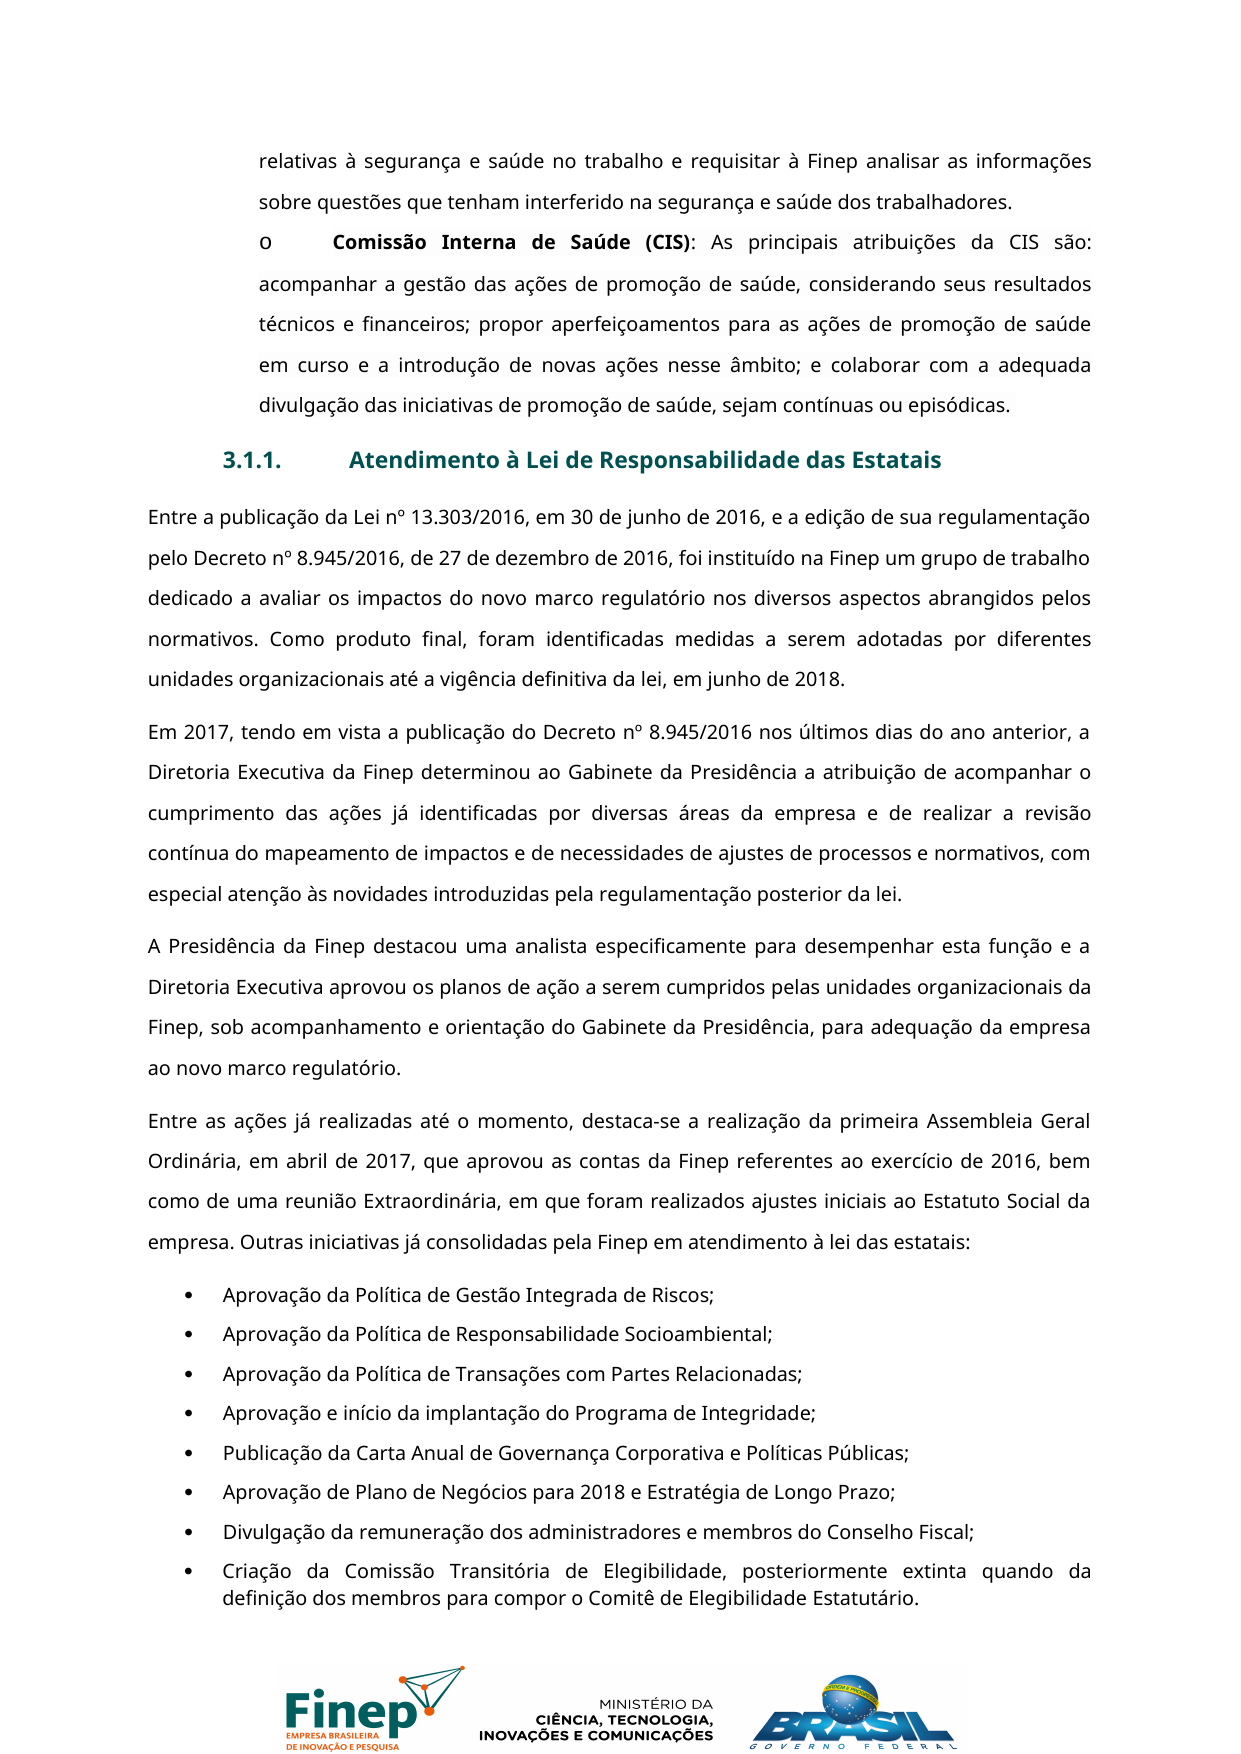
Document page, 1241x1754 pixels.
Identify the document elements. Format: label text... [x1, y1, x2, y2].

text Entre a publicação da Lei nº 13.303/2016, em 30 de junho de 2016, e a edição de sua regulamentação pelo Decreto nº 8.945/2016, de 27 de dezembro de 2016, foi instituído na Finep um grupo de trabalho dedicado a avaliar os impactos do novo marco regulatório nos diversos aspectos abrangidos pelos normativos. Como produto final, foram identificadas medidas a serem adotadas por diferentes unidades organizacionais até a vigência definitiva da lei, em junho de 2018. [148, 503, 1092, 692]
text Em 2017, tendo em vista a publicação do Decreto nº 8.945/2016 nos últimos dias do ano anterior, a Diretoria Executiva da Finep determinou ao Gabinete da Presidência a atribuição de acompanhar o cumprimento das ações já identificadas por diversas áreas da empresa e de realizar a revisão contínua do mapeamento de impactos e de necessidades de ajustes de processos e normativos, com especial atenção às novidades introduzidas pela regulamentação posterior da lei. [148, 718, 1092, 907]
list Aprovação de Plano de Negócios para 2018 e Estratégia de Longo Prazo; [185, 1478, 1092, 1505]
list Publicação da Carta Anual de Governança Corporativa e Políticas Públicas; [185, 1439, 1092, 1466]
list Aprovação da Política de Gestão Integrada de Riscos; [185, 1281, 1092, 1308]
list Atendimento à Lei de Responsabilidade das Estatais [223, 444, 1092, 475]
list Criação da Comissão Transitória de Elegibilidade, posteriormente extinta quando da definição dos membros para compor o Comitê de Elegibilidade Estatutário. [185, 1557, 1092, 1611]
text Entre as ações já realizadas até o momento, destaca-se a realização da primeira Assembleia Geral Ordinária, em abril de 2017, que aprovou as contas da Finep referentes ao exercício de 2016, bem como de uma reunião Extraordinária, em que foram realizados ajustes iniciais ao Estatuto Social da empresa. Outras iniciativas já consolidadas pela Finep em atendimento à lei das estatais: [148, 1107, 1092, 1255]
text A Presidência da Finep destacou uma analista especificamente para desempenhar esta função e a Diretoria Executiva aprovou os planos de ação a serem cumpridos pelas unidades organizacionais da Finep, sob acompanhamento e orientação do Gabinete da Presidência, para adequação da empresa ao novo marco regulatório. [148, 933, 1092, 1081]
list Aprovação e início da implantação do Programa de Integridade; [185, 1399, 1092, 1426]
list Comissão Interna de Saúde (CIS): As principais atribuições da CIS são: acompanhar a gestão das ações de promoção de saúde, considerando seus resultados técnicos e financeiros; propor aperfeiçoamentos para as ações de promoção de saúde em curso e a introdução de novas ações nesse âmbito; e colaborar com a adequada divulgação das iniciativas de promoção de saúde, sejam contínuas ou episódicas. [259, 228, 1092, 418]
list Aprovação da Política de Responsabilidade Socioambiental; [185, 1321, 1092, 1347]
list Aprovação da Política de Transações com Partes Relacionadas; [185, 1360, 1092, 1387]
list Divulgação da remuneração dos administradores e membros do Conselho Fiscal; [185, 1518, 1092, 1545]
list relativas à segurança e saúde no trabalho e requisitar à Finep analisar as informações sobre questões que tenham interferido na segurança e saúde dos trabalhadores. [259, 148, 1092, 215]
